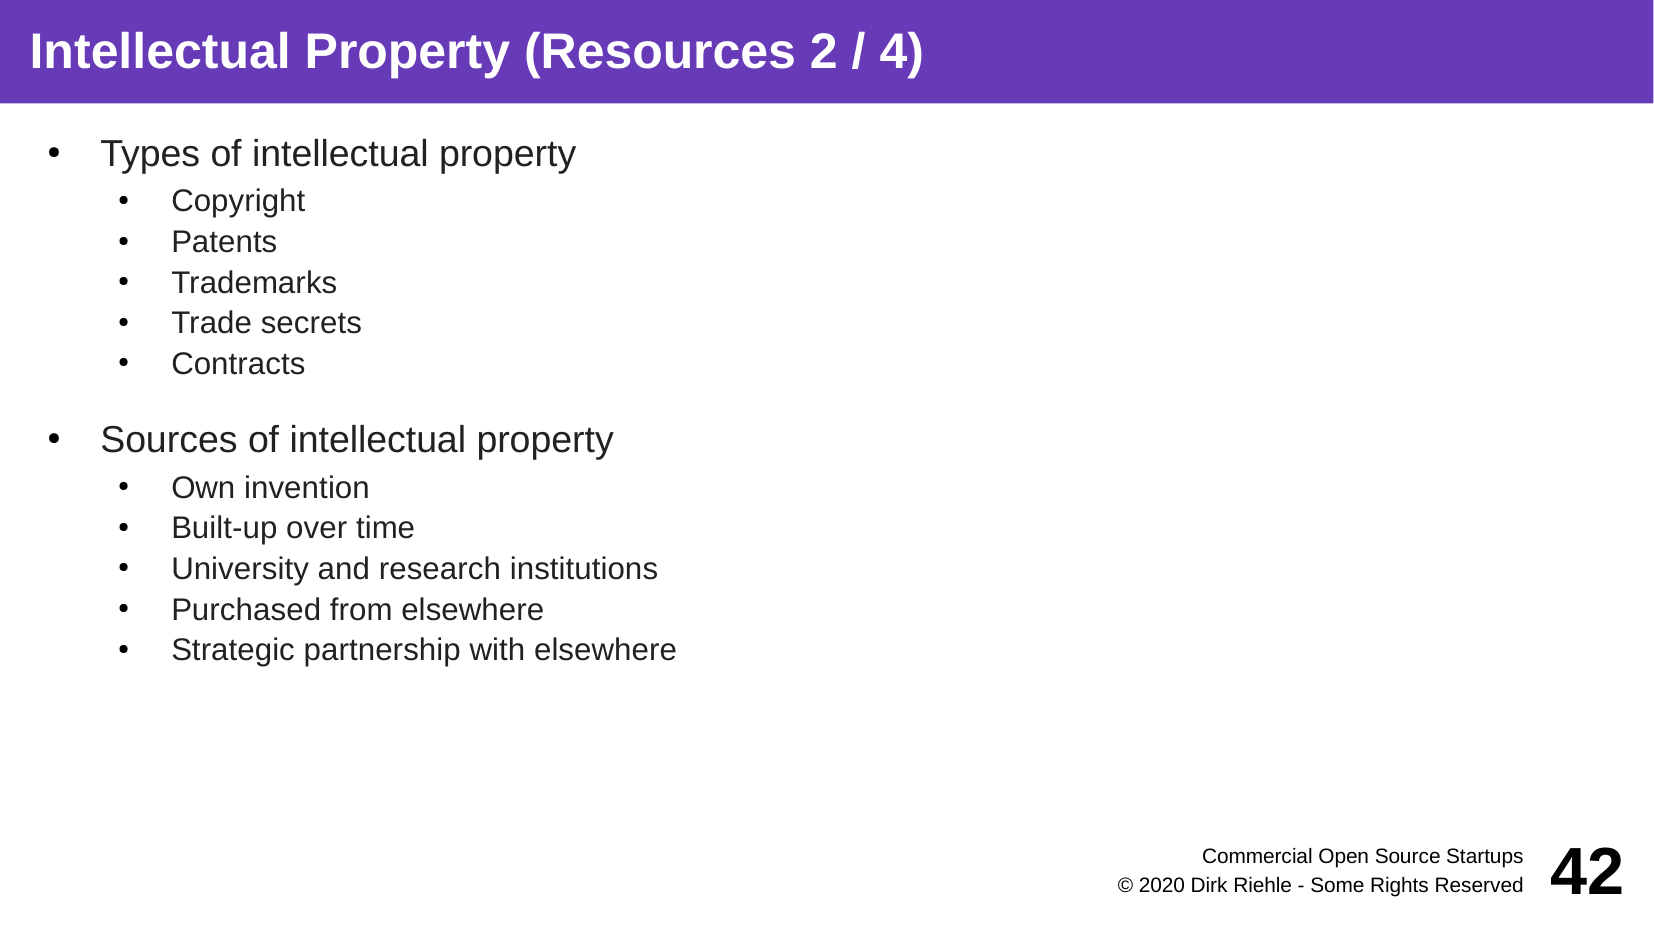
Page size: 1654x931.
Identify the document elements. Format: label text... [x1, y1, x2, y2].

title Intellectual Property (Resources 2 / 4) [0, 0, 1654, 104]
list Types of intellectual property Copyright Patents Trademarks Trade secrets Contracts Sources of intellectual property Own invention Built-up over time University and research institutions Purchased from elsewhere Strategic partnership with elsewhere [29, 132, 1625, 813]
